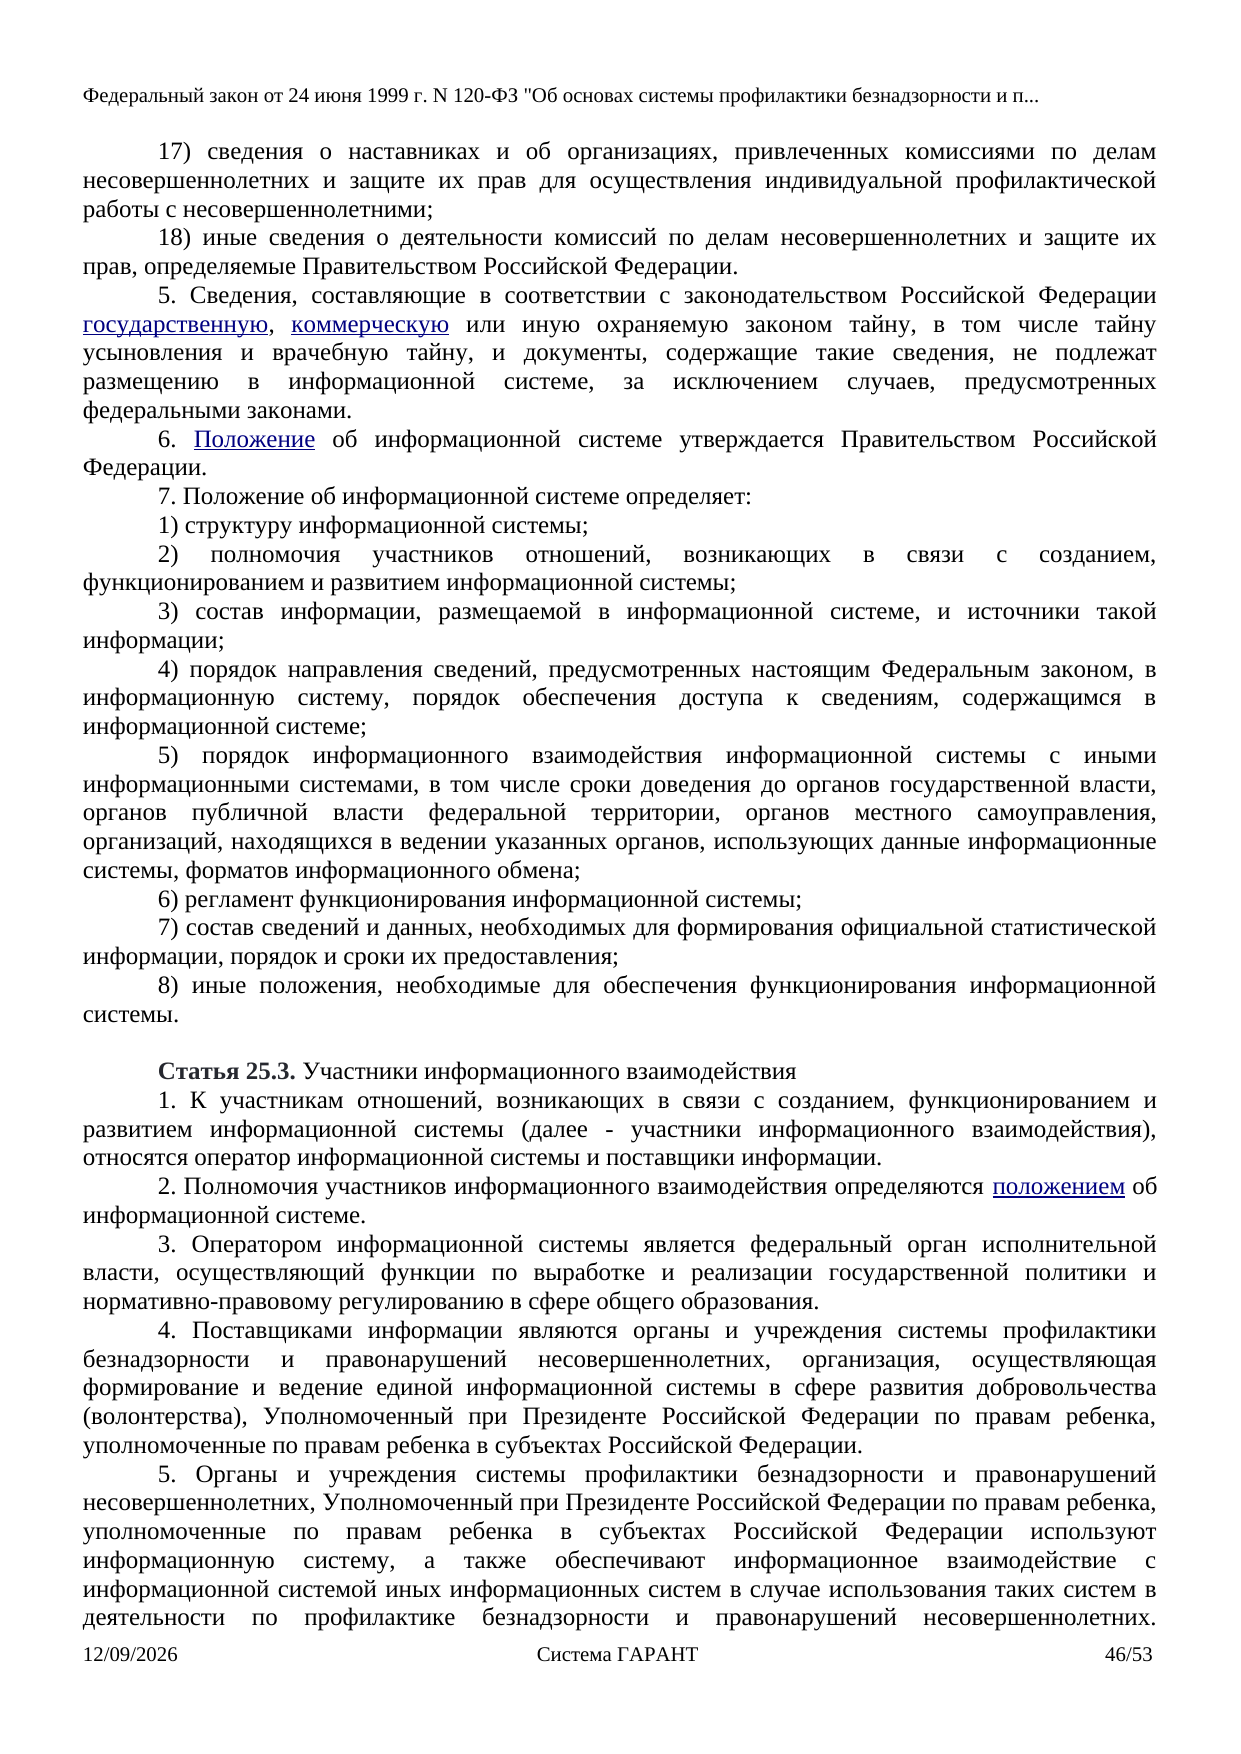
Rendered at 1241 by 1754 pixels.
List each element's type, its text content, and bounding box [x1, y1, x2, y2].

text 3. Оператором информационной системы является федеральный орган исполнительной власти, осуществляющий функции по выработке и реализации государственной политики и нормативно-правовому регулированию в сфере общего образования. [83, 1229, 1157, 1315]
text 6) регламент функционирования информационной системы; [83, 884, 1157, 912]
text 3) состав информации, размещаемой в информационной системе, и источники такой информации; [83, 596, 1157, 654]
text 8) иные положения, необходимые для обеспечения функционирования информационной системы. [83, 970, 1157, 1027]
text Статья 25.3. Участники информационного взаимодействия [158, 1056, 1157, 1085]
text 2) полномочия участников отношений, возникающих в связи с созданием, функционированием и развитием информационной системы; [83, 539, 1157, 596]
text 5. Сведения, составляющие в соответствии с законодательством Российской Федерации государственную, коммерческую или иную охраняемую законом тайну, в том числе тайну усыновления и врачебную тайну, и документы, содержащие такие сведения, не подлежат размещению в информационной системе, за исключением случаев, предусмотренных федеральными законами. [83, 280, 1157, 424]
text 7) состав сведений и данных, необходимых для формирования официальной статистической информации, порядок и сроки их предоставления; [83, 912, 1157, 970]
text 2. Полномочия участников информационного взаимодействия определяются положением об информационной системе. [83, 1171, 1157, 1229]
text 6. Положение об информационной системе утверждается Правительством Российской Федерации. [83, 424, 1157, 481]
text 1. К участникам отношений, возникающих в связи с созданием, функционированием и развитием информационной системы (далее - участники информационного взаимодействия), относятся оператор информационной системы и поставщики информации. [83, 1085, 1157, 1171]
text 5) порядок информационного взаимодействия информационной системы с иными информационными системами, в том числе сроки доведения до органов государственной власти, органов публичной власти федеральной территории, органов местного самоуправления, организаций, находящихся в ведении указанных органов, использующих данные информационные системы, форматов информационного обмена; [83, 740, 1157, 884]
text 7. Положение об информационной системе определяет: [83, 481, 1157, 510]
text 1) структуру информационной системы; [83, 510, 1157, 539]
text 5. Органы и учреждения системы профилактики безнадзорности и правонарушений несовершеннолетних, Уполномоченный при Президенте Российской Федерации по правам ребенка, уполномоченные по правам ребенка в субъектах Российской Федерации используют информационную систему, а также обеспечивают информационное взаимодействие с информационной системой иных информационных систем в случае использования таких систем в деятельности по профилактике безнадзорности и правонарушений несовершеннолетних. [83, 1459, 1157, 1631]
text 4. Поставщиками информации являются органы и учреждения системы профилактики безнадзорности и правонарушений несовершеннолетних, организация, осуществляющая формирование и ведение единой информационной системы в сфере развития добровольчества (волонтерства), Уполномоченный при Президенте Российской Федерации по правам ребенка, уполномоченные по правам ребенка в субъектах Российской Федерации. [83, 1315, 1157, 1459]
text 17) сведения о наставниках и об организациях, привлеченных комиссиями по делам несовершеннолетних и защите их прав для осуществления индивидуальной профилактической работы с несовершеннолетними; [83, 136, 1157, 222]
text 4) порядок направления сведений, предусмотренных настоящим Федеральным законом, в информационную систему, порядок обеспечения доступа к сведениям, содержащимся в информационной системе; [83, 654, 1157, 740]
text 18) иные сведения о деятельности комиссий по делам несовершеннолетних и защите их прав, определяемые Правительством Российской Федерации. [83, 222, 1157, 280]
